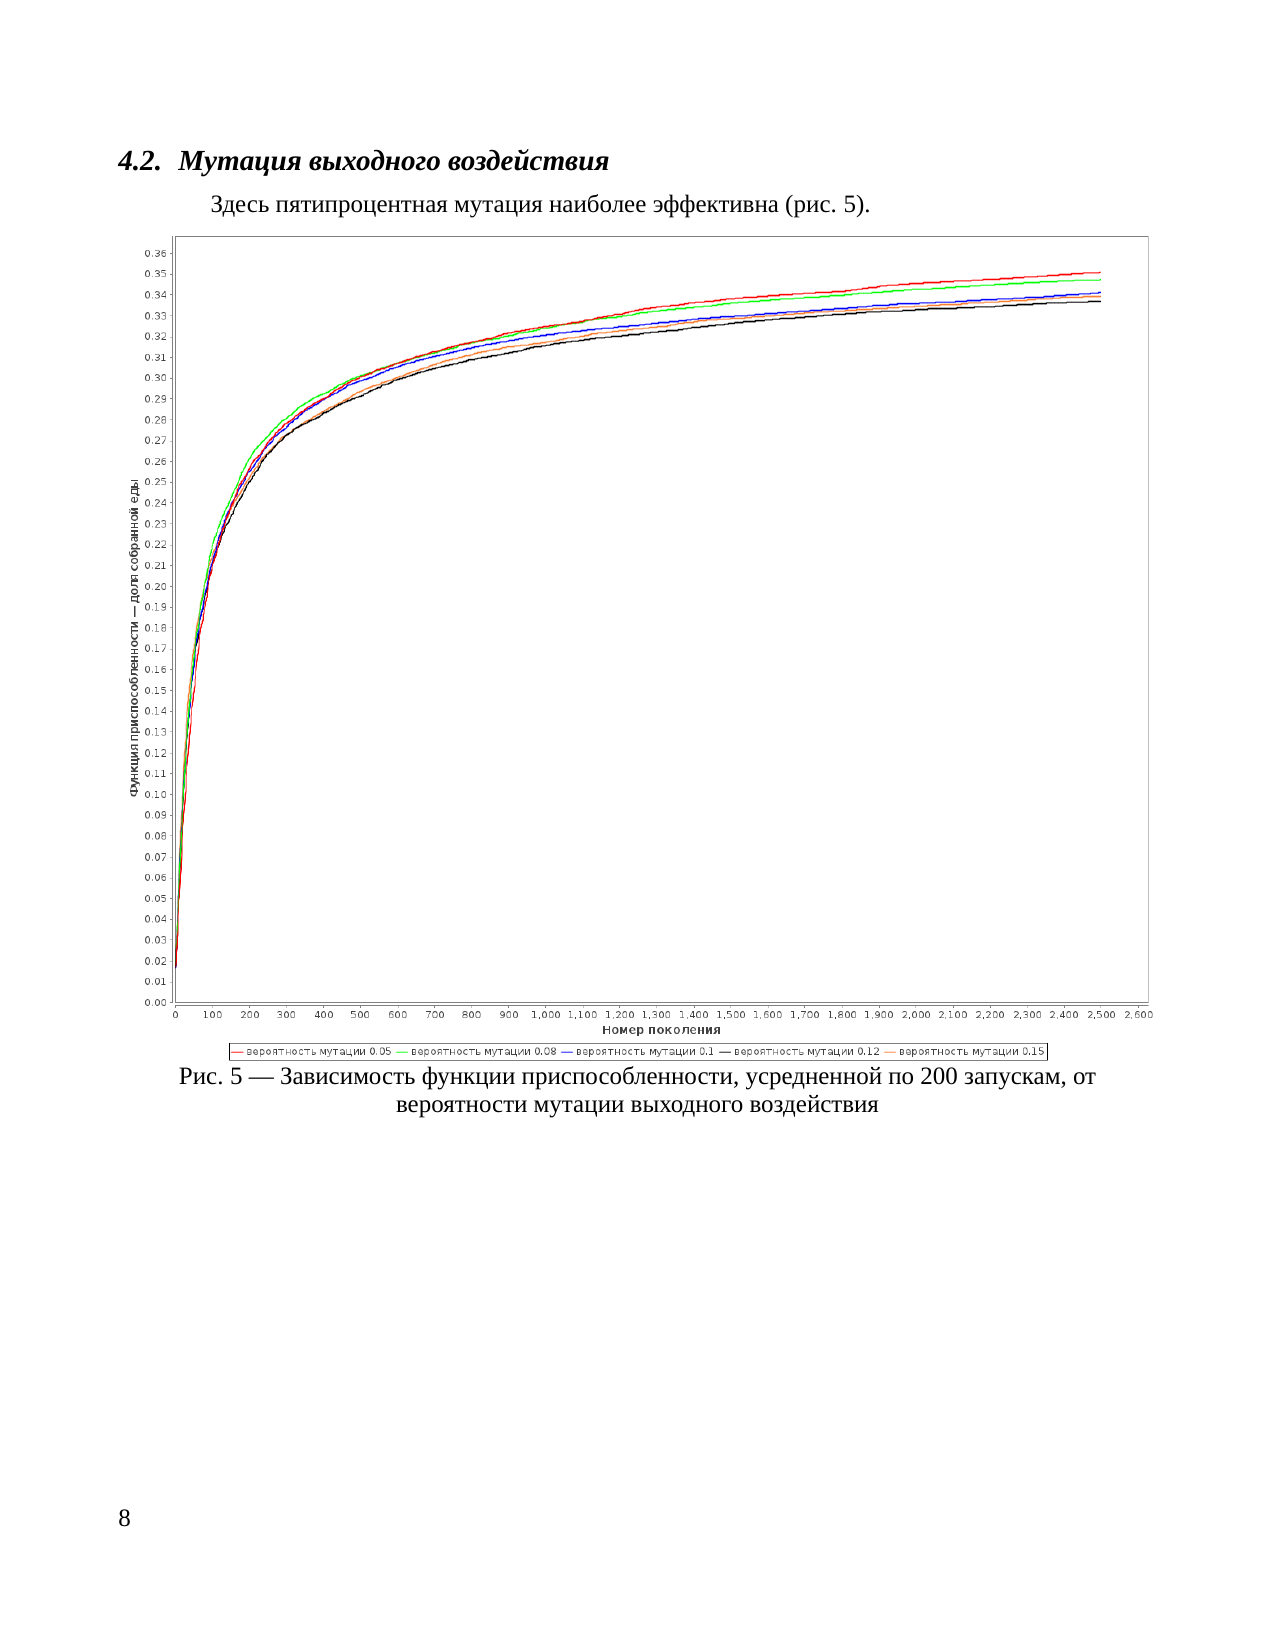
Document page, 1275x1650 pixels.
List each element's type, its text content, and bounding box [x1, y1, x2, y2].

text Здесь пятипроцентная мутация наиболее эффективна (рис. 5). [118, 189, 1157, 218]
subtitle Мутация выходного воздействия [118, 143, 1157, 177]
text Рис. 5 — Зависимость функции приспособленности, усредненной по 200 запускам, от вероятности мутации выходного воздействия [118, 1061, 1157, 1118]
picture [118, 230, 1157, 1061]
